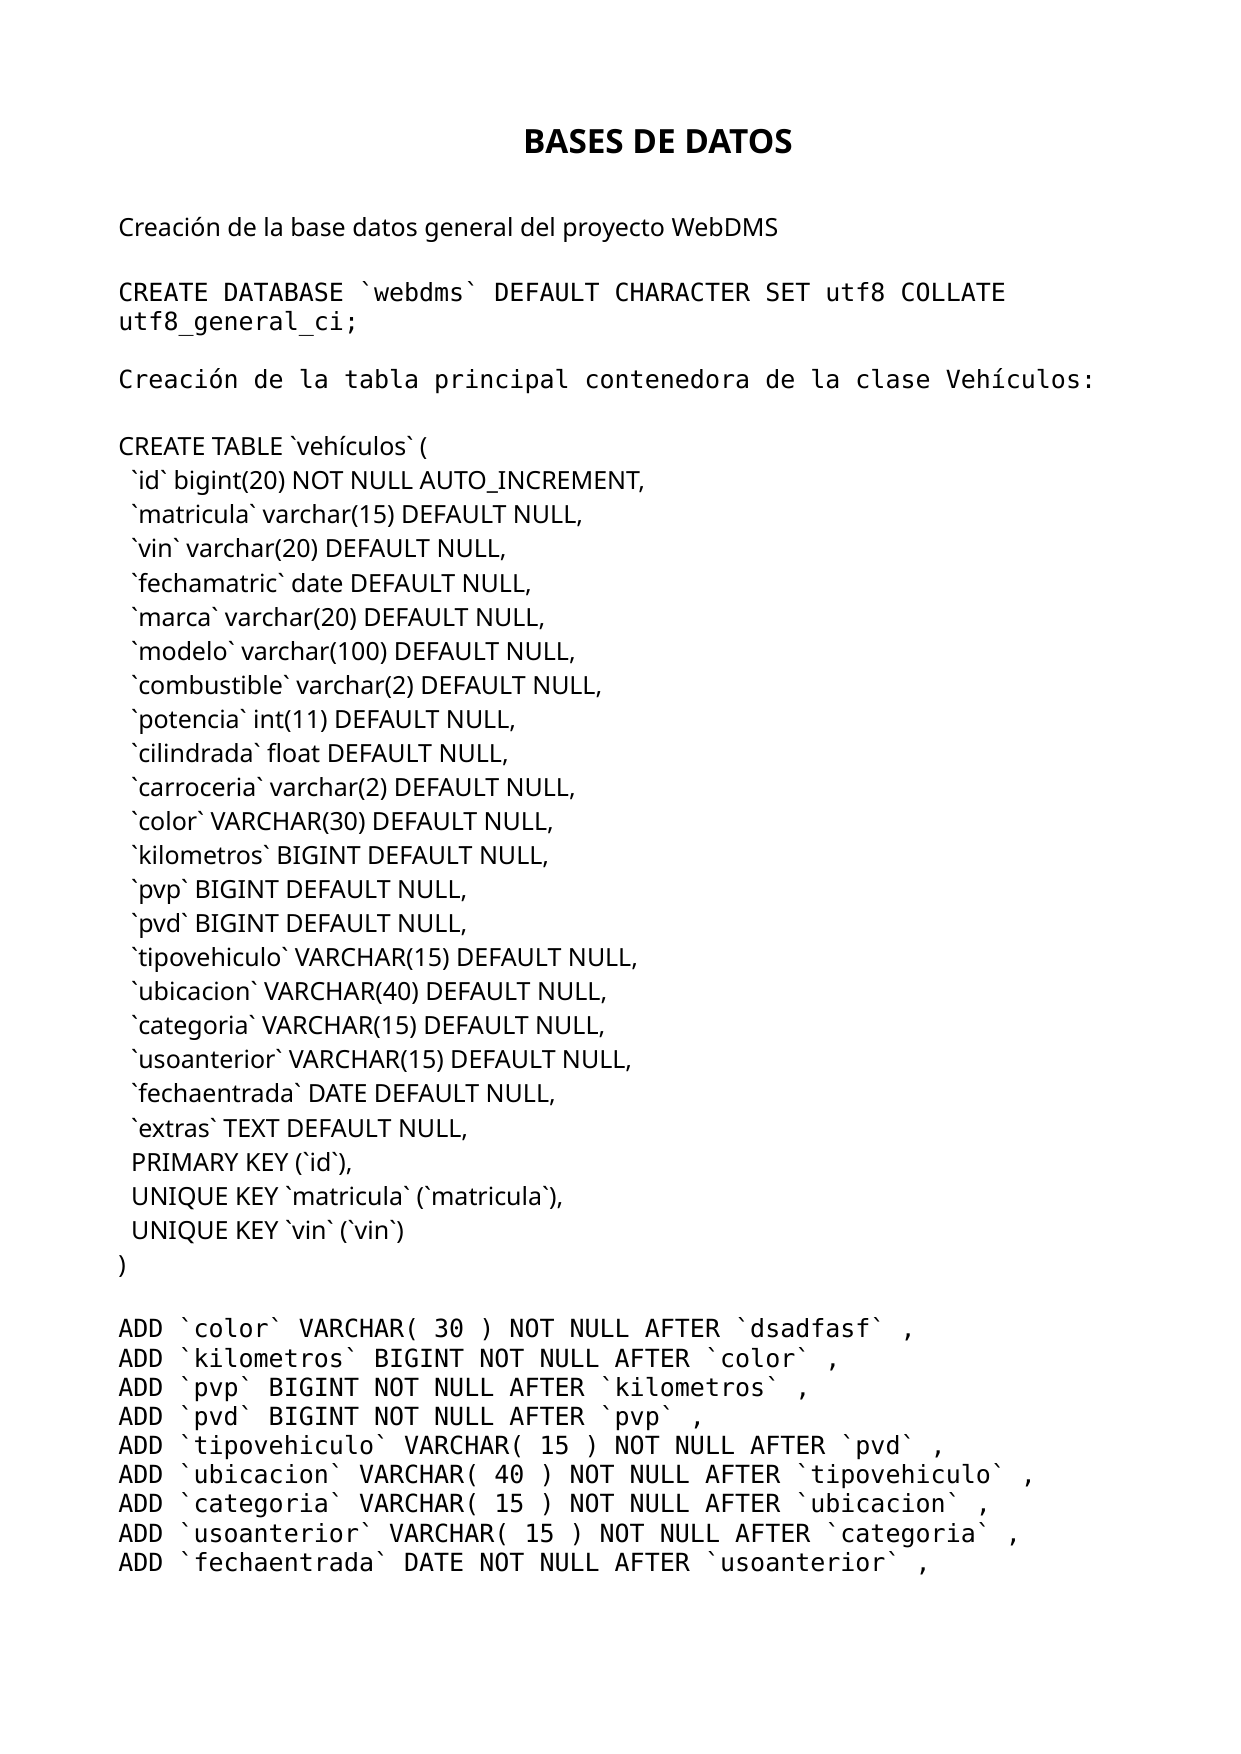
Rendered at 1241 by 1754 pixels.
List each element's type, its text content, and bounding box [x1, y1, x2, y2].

text `matricula` varchar(15) DEFAULT NULL, [118, 497, 1122, 531]
text `vin` varchar(20) DEFAULT NULL, [118, 531, 1122, 565]
text `ubicacion` VARCHAR(40) DEFAULT NULL, [118, 974, 1122, 1008]
text CREATE TABLE `vehículos` ( [118, 429, 1122, 463]
text `tipovehiculo` VARCHAR(15) DEFAULT NULL, [118, 940, 1122, 974]
text `carroceria` varchar(2) DEFAULT NULL, [118, 769, 1122, 804]
text `marca` varchar(20) DEFAULT NULL, [118, 599, 1122, 633]
text Creación de la base datos general del proyecto WebDMS [118, 210, 1122, 244]
text `pvd` BIGINT DEFAULT NULL, [118, 906, 1122, 940]
text `combustible` varchar(2) DEFAULT NULL, [118, 667, 1122, 701]
subtitle BASES DE DATOS [156, 118, 1122, 163]
text `fechaentrada` DATE DEFAULT NULL, [118, 1076, 1122, 1110]
text `cilindrada` float DEFAULT NULL, [118, 736, 1122, 769]
text `categoria` VARCHAR(15) DEFAULT NULL, [118, 1008, 1122, 1042]
text `color` VARCHAR(30) DEFAULT NULL, [118, 804, 1122, 838]
text Creación de la tabla principal contenedora de la clase Vehículos: [118, 366, 1122, 395]
text `usoanterior` VARCHAR(15) DEFAULT NULL, [118, 1042, 1122, 1076]
text PRIMARY KEY (`id`), [118, 1144, 1122, 1178]
text `fechamatric` date DEFAULT NULL, [118, 565, 1122, 599]
text ) [118, 1246, 1122, 1281]
text `pvp` BIGINT DEFAULT NULL, [118, 872, 1122, 906]
text UNIQUE KEY `matricula` (`matricula`), [118, 1178, 1122, 1212]
text `potencia` int(11) DEFAULT NULL, [118, 701, 1122, 736]
text `id` bigint(20) NOT NULL AUTO_INCREMENT, [118, 463, 1122, 497]
text `kilometros` BIGINT DEFAULT NULL, [118, 838, 1122, 872]
text `extras` TEXT DEFAULT NULL, [118, 1110, 1122, 1144]
text CREATE DATABASE `webdms` DEFAULT CHARACTER SET utf8 COLLATE utf8_general_ci; [118, 278, 1122, 337]
text UNIQUE KEY `vin` (`vin`) [118, 1212, 1122, 1246]
text `modelo` varchar(100) DEFAULT NULL, [118, 633, 1122, 667]
text ADD `color` VARCHAR( 30 ) NOT NULL AFTER `dsadfasf` , ADD `kilometros` BIGINT NOT NULL AFTER `color` , ADD `pvp` BIGINT NOT NULL AFTER `kilometros` , ADD `pvd` BIGINT NOT NULL AFTER `pvp` , ADD `tipovehiculo` VARCHAR( 15 ) NOT NULL AFTER `pvd` , ADD `ubicacion` VARCHAR( 40 ) NOT NULL AFTER `tipovehiculo` , ADD `categoria` VARCHAR( 15 ) NOT NULL AFTER `ubicacion` , ADD `usoanterior` VARCHAR( 15 ) NOT NULL AFTER `categoria` , ADD `fechaentrada` DATE NOT NULL AFTER `usoanterior` , [118, 1314, 1122, 1577]
